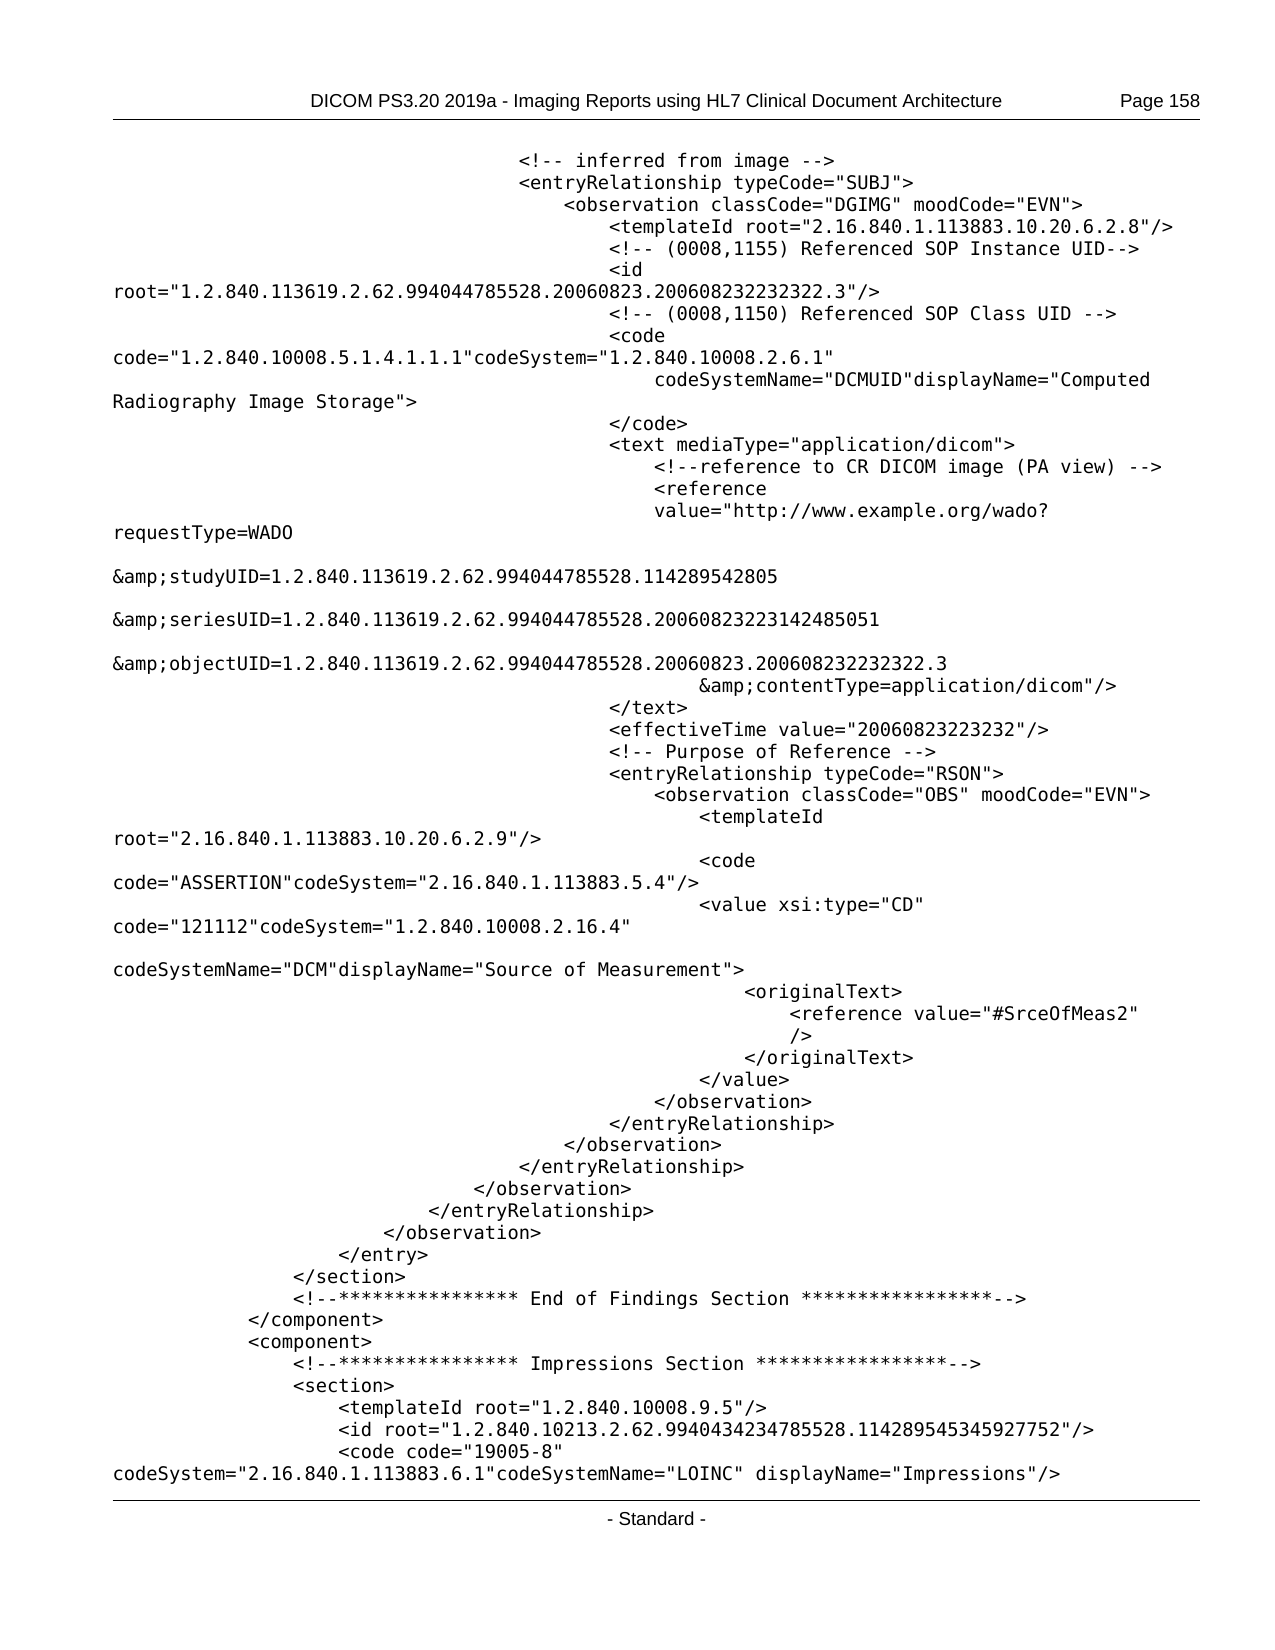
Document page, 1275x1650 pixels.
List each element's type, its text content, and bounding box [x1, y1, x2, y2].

text <!-- inferred from image --> <entryRelationship typeCode="SUBJ"> <observation classCode="DGIMG" moodCode="EVN"> <templateId root="2.16.840.1.113883.10.20.6.2.8"/> <!-- (0008,1155) Referenced SOP Instance UID--> <id root="1.2.840.113619.2.62.994044785528.20060823.200608232232322.3"/> <!-- (0008,1150) Referenced SOP Class UID --> <code code="1.2.840.10008.5.1.4.1.1.1"codeSystem="1.2.840.10008.2.6.1" codeSystemName="DCMUID"displayName="Computed Radiography Image Storage"> </code> <text mediaType="application/dicom"> <!--reference to CR DICOM image (PA view) --> <reference value="http://www.example.org/wado?requestType=WADO &amp;studyUID=1.2.840.113619.2.62.994044785528.114289542805 &amp;seriesUID=1.2.840.113619.2.62.994044785528.20060823223142485051 &amp;objectUID=1.2.840.113619.2.62.994044785528.20060823.200608232232322.3 &amp;contentType=application/dicom"/> </text> <effectiveTime value="20060823223232"/> <!-- Purpose of Reference --> <entryRelationship typeCode="RSON"> <observation classCode="OBS" moodCode="EVN"> <templateId root="2.16.840.1.113883.10.20.6.2.9"/> <code code="ASSERTION"codeSystem="2.16.840.1.113883.5.4"/> <value xsi:type="CD" code="121112"codeSystem="1.2.840.10008.2.16.4" codeSystemName="DCM"displayName="Source of Measurement"> <originalText> <reference value="#SrceOfMeas2" /> </originalText> </value> </observation> </entryRelationship> </observation> </entryRelationship> </observation> </entryRelationship> </observation> </entry> </section> <!--**************** End of Findings Section *****************--> </component> <component> <!--**************** Impressions Section *****************--> <section> <templateId root="1.2.840.10008.9.5"/> <id root="1.2.840.10213.2.62.9940434234785528.114289545345927752"/> <code code="19005-8" codeSystem="2.16.840.1.113883.6.1"codeSystemName="LOINC" displayName="Impressions"/> [112, 150, 1200, 1484]
